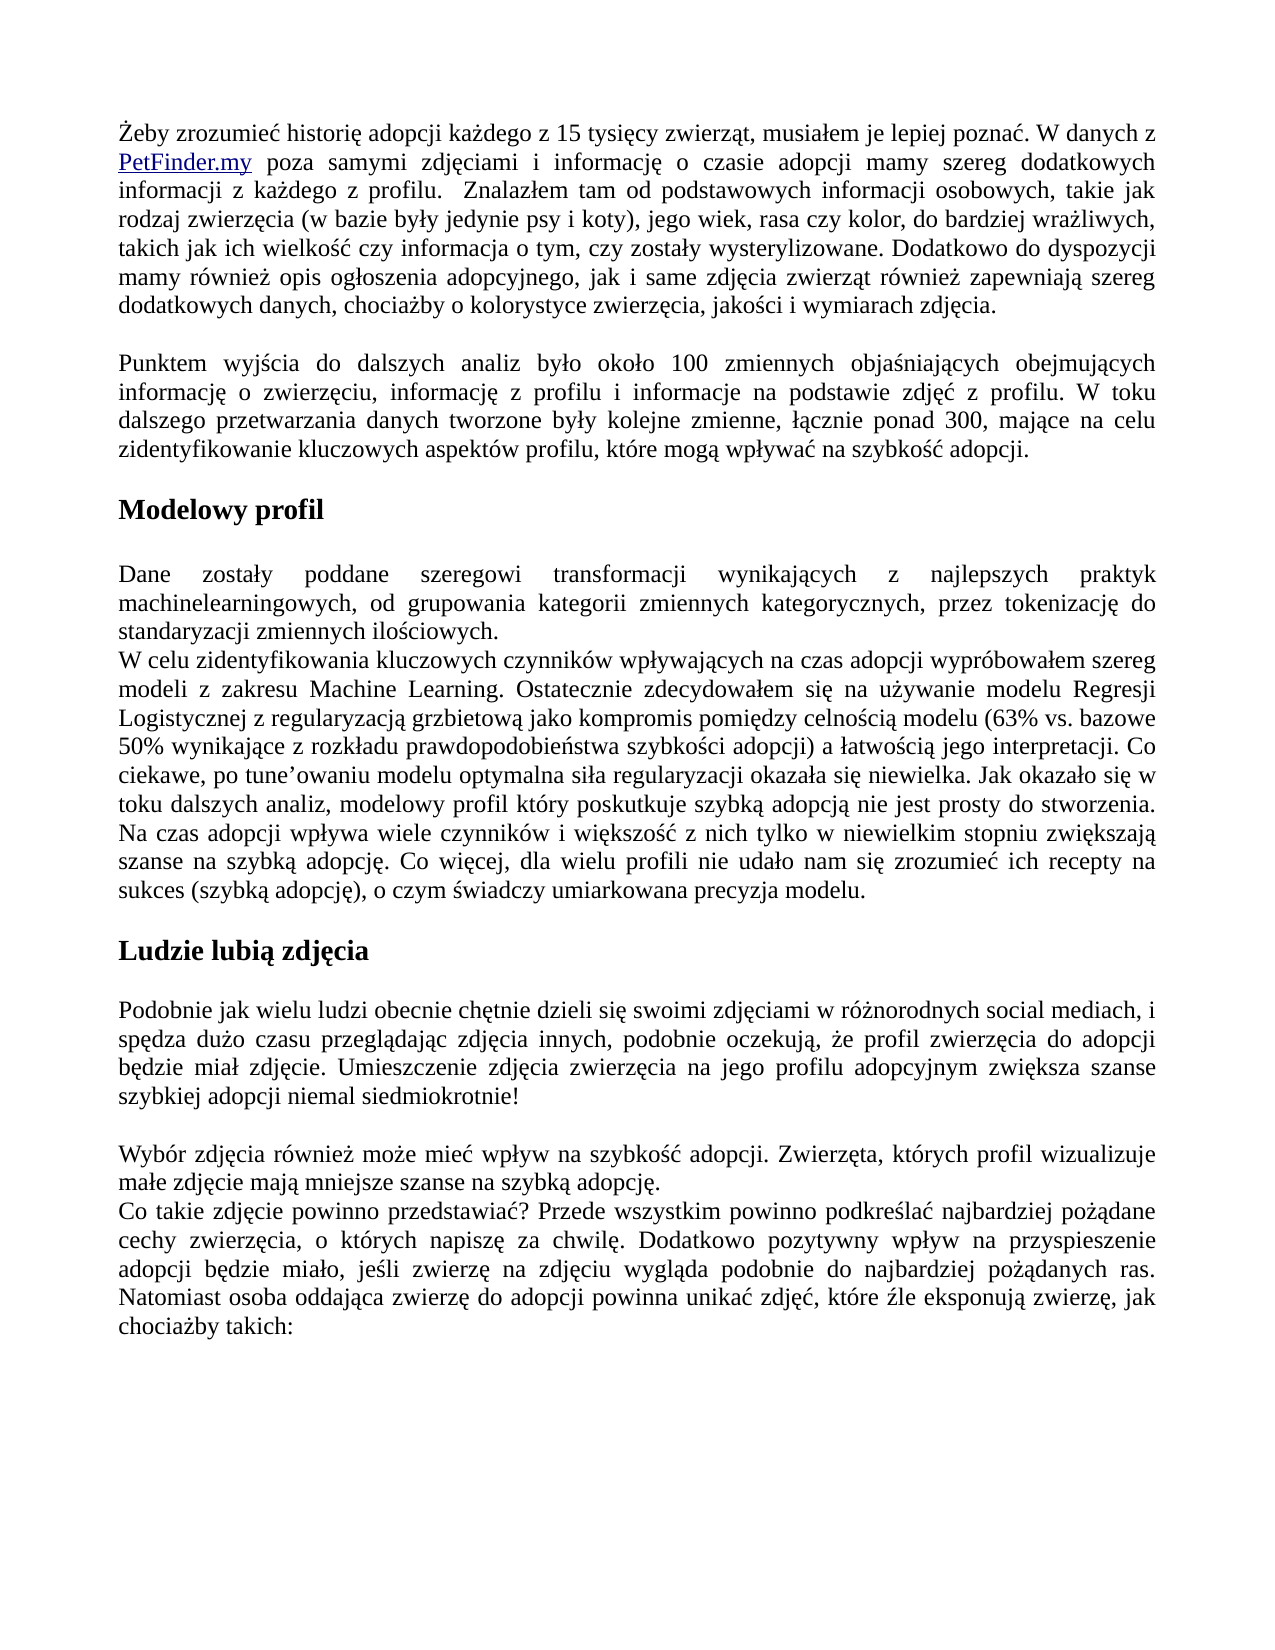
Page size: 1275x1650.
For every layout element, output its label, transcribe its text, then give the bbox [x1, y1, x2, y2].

text Ludzie lubią zdjęcia [118, 933, 1157, 966]
text Modelowy profil [118, 492, 1157, 525]
text Podobnie jak wielu ludzi obecnie chętnie dzieli się swoimi zdjęciami w różnorodnych social mediach, i spędza dużo czasu przeglądając zdjęcia innych, podobnie oczekują, że profil zwierzęcia do adopcji będzie miał zdjęcie. Umieszczenie zdjęcia zwierzęcia na jego profilu adopcyjnym zwiększa szanse szybkiej adopcji niemal siedmiokrotnie! [118, 995, 1157, 1110]
text Wybór zdjęcia również może mieć wpływ na szybkość adopcji. Zwierzęta, których profil wizualizuje małe zdjęcie mają mniejsze szanse na szybką adopcję. [118, 1139, 1157, 1196]
text Żeby zrozumieć historię adopcji każdego z 15 tysięcy zwierząt, musiałem je lepiej poznać. W danych z PetFinder.my poza samymi zdjęciami i informację o czasie adopcji mamy szereg dodatkowych informacji z każdego z profilu. Znalazłem tam od podstawowych informacji osobowych, takie jak rodzaj zwierzęcia (w bazie były jedynie psy i koty), jego wiek, rasa czy kolor, do bardziej wrażliwych, takich jak ich wielkość czy informacja o tym, czy zostały wysterylizowane. Dodatkowo do dyspozycji mamy również opis ogłoszenia adopcyjnego, jak i same zdjęcia zwierząt również zapewniają szereg dodatkowych danych, chociażby o kolorystyce zwierzęcia, jakości i wymiarach zdjęcia. [118, 118, 1157, 319]
text Punktem wyjścia do dalszych analiz było około 100 zmiennych objaśniających obejmujących informację o zwierzęciu, informację z profilu i informacje na podstawie zdjęć z profilu. W toku dalszego przetwarzania danych tworzone były kolejne zmienne, łącznie ponad 300, mające na celu zidentyfikowanie kluczowych aspektów profilu, które mogą wpływać na szybkość adopcji. [118, 348, 1157, 463]
text Co takie zdjęcie powinno przedstawiać? Przede wszystkim powinno podkreślać najbardziej pożądane cechy zwierzęcia, o których napiszę za chwilę. Dodatkowo pozytywny wpływ na przyspieszenie adopcji będzie miało, jeśli zwierzę na zdjęciu wygląda podobnie do najbardziej pożądanych ras. Natomiast osoba oddająca zwierzę do adopcji powinna unikać zdjęć, które źle eksponują zwierzę, jak chociażby takich: [118, 1196, 1157, 1340]
text W celu zidentyfikowania kluczowych czynników wpływających na czas adopcji wypróbowałem szereg modeli z zakresu Machine Learning. Ostatecznie zdecydowałem się na używanie modelu Regresji Logistycznej z regularyzacją grzbietową jako kompromis pomiędzy celnością modelu (63% vs. bazowe 50% wynikające z rozkładu prawdopodobieństwa szybkości adopcji) a łatwością jego interpretacji. Co ciekawe, po tune’owaniu modelu optymalna siła regularyzacji okazała się niewielka. Jak okazało się w toku dalszych analiz, modelowy profil który poskutkuje szybką adopcją nie jest prosty do stworzenia. Na czas adopcji wpływa wiele czynników i większość z nich tylko w niewielkim stopniu zwiększają szanse na szybką adopcję. Co więcej, dla wielu profili nie udało nam się zrozumieć ich recepty na sukces (szybką adopcję), o czym świadczy umiarkowana precyzja modelu. [118, 645, 1157, 904]
text Dane zostały poddane szeregowi transformacji wynikających z najlepszych praktyk machinelearningowych, od grupowania kategorii zmiennych kategorycznych, przez tokenizację do standaryzacji zmiennych ilościowych. [118, 559, 1157, 645]
